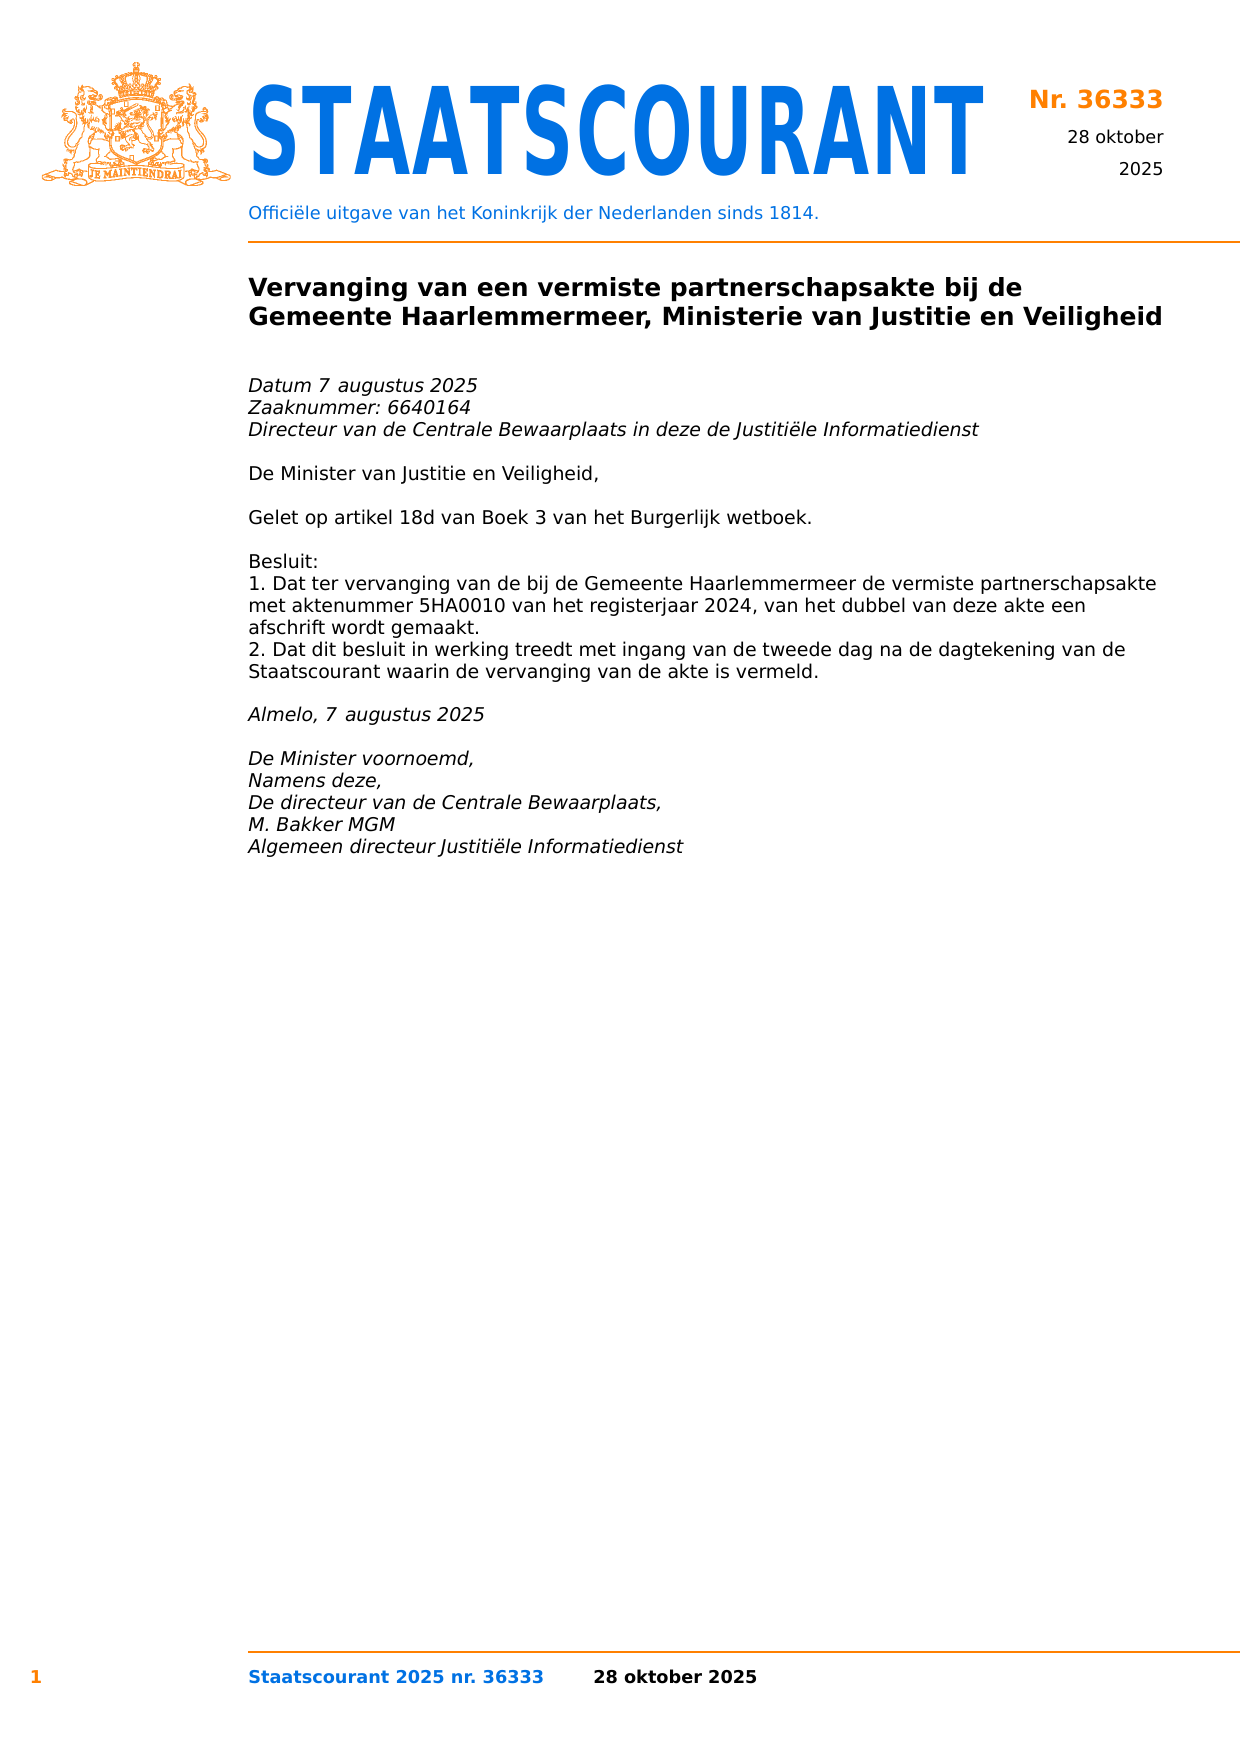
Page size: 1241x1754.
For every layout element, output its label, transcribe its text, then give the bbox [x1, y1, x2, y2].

text Datum 7 augustus 2025 [248, 375, 1163, 397]
text Zaaknummer: 6640164 [248, 397, 1163, 419]
text 2. Dat dit besluit in werking treedt met ingang van de tweede dag na de dagtekening van de Staatscourant waarin de vervanging van de akte is vermeld. [248, 638, 1163, 682]
text Besluit: [248, 551, 1163, 573]
text De Minister van Justitie en Veiligheid, [248, 463, 1163, 485]
text Directeur van de Centrale Bewaarplaats in deze de Justitiële Informatiedienst [248, 419, 1163, 441]
text Almelo, 7 augustus 2025 [248, 704, 1163, 726]
text 1. Dat ter vervanging van de bij de Gemeente Haarlemmermeer de vermiste partnerschapsakte met aktenummer 5HA0010 van het registerjaar 2024, van het dubbel van deze akte een afschrift wordt gemaakt. [248, 573, 1163, 638]
text De Minister voornoemd, Namens deze, De directeur van de Centrale Bewaarplaats, M. Bakker MGM Algemeen directeur Justitiële Informatiedienst [248, 748, 1163, 858]
table_cell 28 oktober [998, 121, 1240, 153]
text Gelet op artikel 18d van Boek 3 van het Burgerlijk wetboek. [248, 507, 1163, 529]
table_header Nr. 36333 [998, 62, 1240, 121]
table_cell Officiële uitgave van het Koninkrijk der Nederlanden sinds 1814. [248, 203, 1240, 241]
table_header STAATSCOURANT [248, 62, 998, 203]
table_header [25, 62, 248, 241]
subtitle Vervanging van een vermiste partnerschapsakte bij de Gemeente Haarlemmermeer, Ministerie van Justitie en Veiligheid [248, 273, 1163, 331]
picture [41, 62, 231, 186]
table_cell 2025 [998, 153, 1240, 203]
